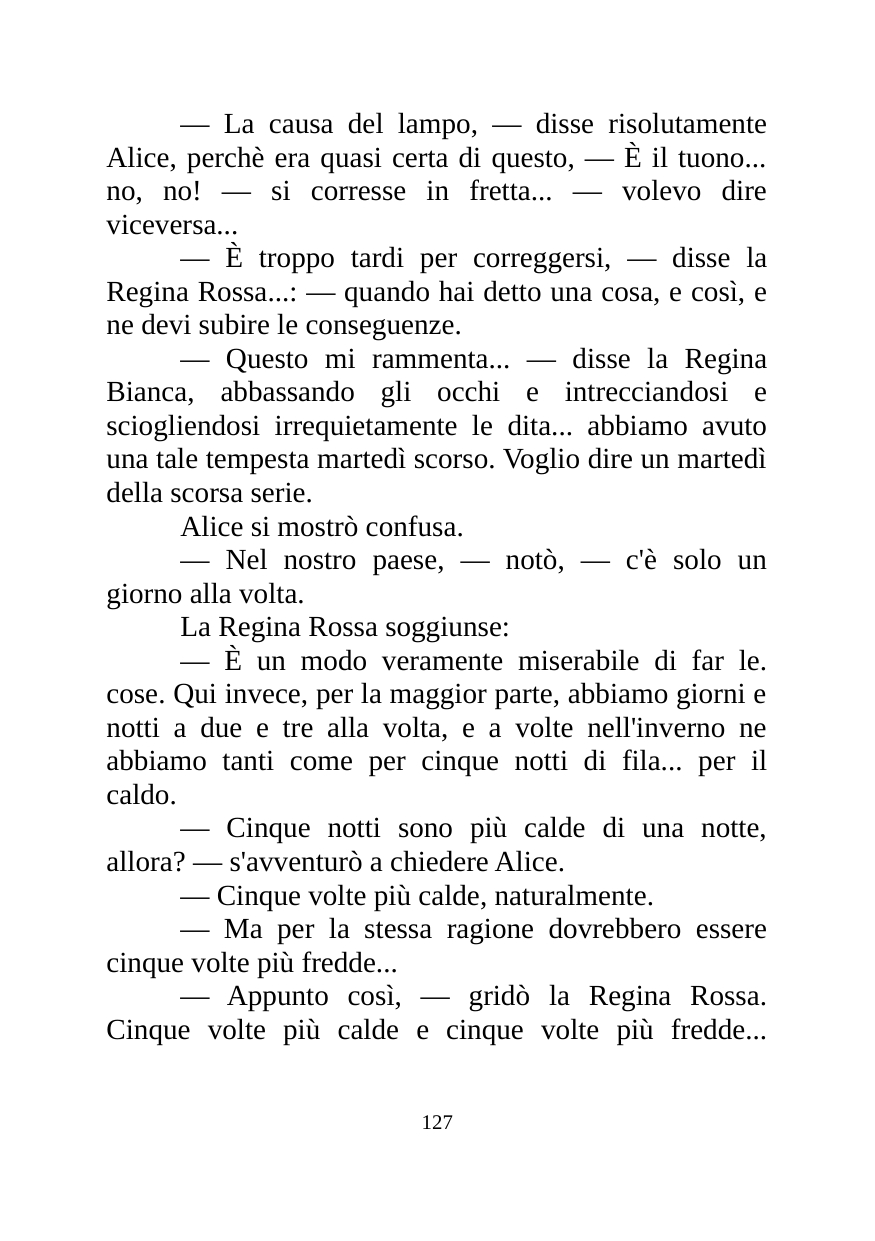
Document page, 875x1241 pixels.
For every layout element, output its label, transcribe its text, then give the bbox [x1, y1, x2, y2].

text La Regina Rossa soggiunse: [106, 609, 768, 643]
text — È troppo tardi per correggersi, — disse la Regina Rossa...: — quando hai detto una cosa, e così, e ne devi subire le conseguenze. [106, 240, 768, 341]
text — Cinque notti sono più calde di una notte, allora? — s'avventurò a chiedere Alice. [106, 811, 768, 878]
text — Nel nostro paese, — notò, — c'è solo un giorno alla volta. [106, 542, 768, 609]
text — La causa del lampo, — disse risolutamente Alice, perchè era quasi certa di questo, — È il tuono... no, no! — si corresse in fretta... — volevo dire viceversa... [106, 106, 768, 240]
text — Ma per la stessa ragione dovrebbero essere cinque volte più fredde... [106, 911, 768, 978]
text Alice si mostrò confusa. [106, 509, 768, 542]
text — Appunto così, — gridò la Regina Rossa. Cinque volte più calde e cinque volte più fredde... [106, 978, 768, 1045]
text — Cinque volte più calde, naturalmente. [106, 878, 768, 911]
text — È un modo veramente miserabile di far le. cose. Qui invece, per la maggior parte, abbiamo giorni e notti a due e tre alla volta, e a volte nell'inverno ne abbiamo tanti come per cinque notti di fila... per il caldo. [106, 643, 768, 811]
text — Questo mi rammenta... — disse la Regina Bianca, abbassando gli occhi e intrecciandosi e sciogliendosi irrequietamente le dita... abbiamo avuto una tale tempesta martedì scorso. Voglio dire un martedì della scorsa serie. [106, 341, 768, 509]
